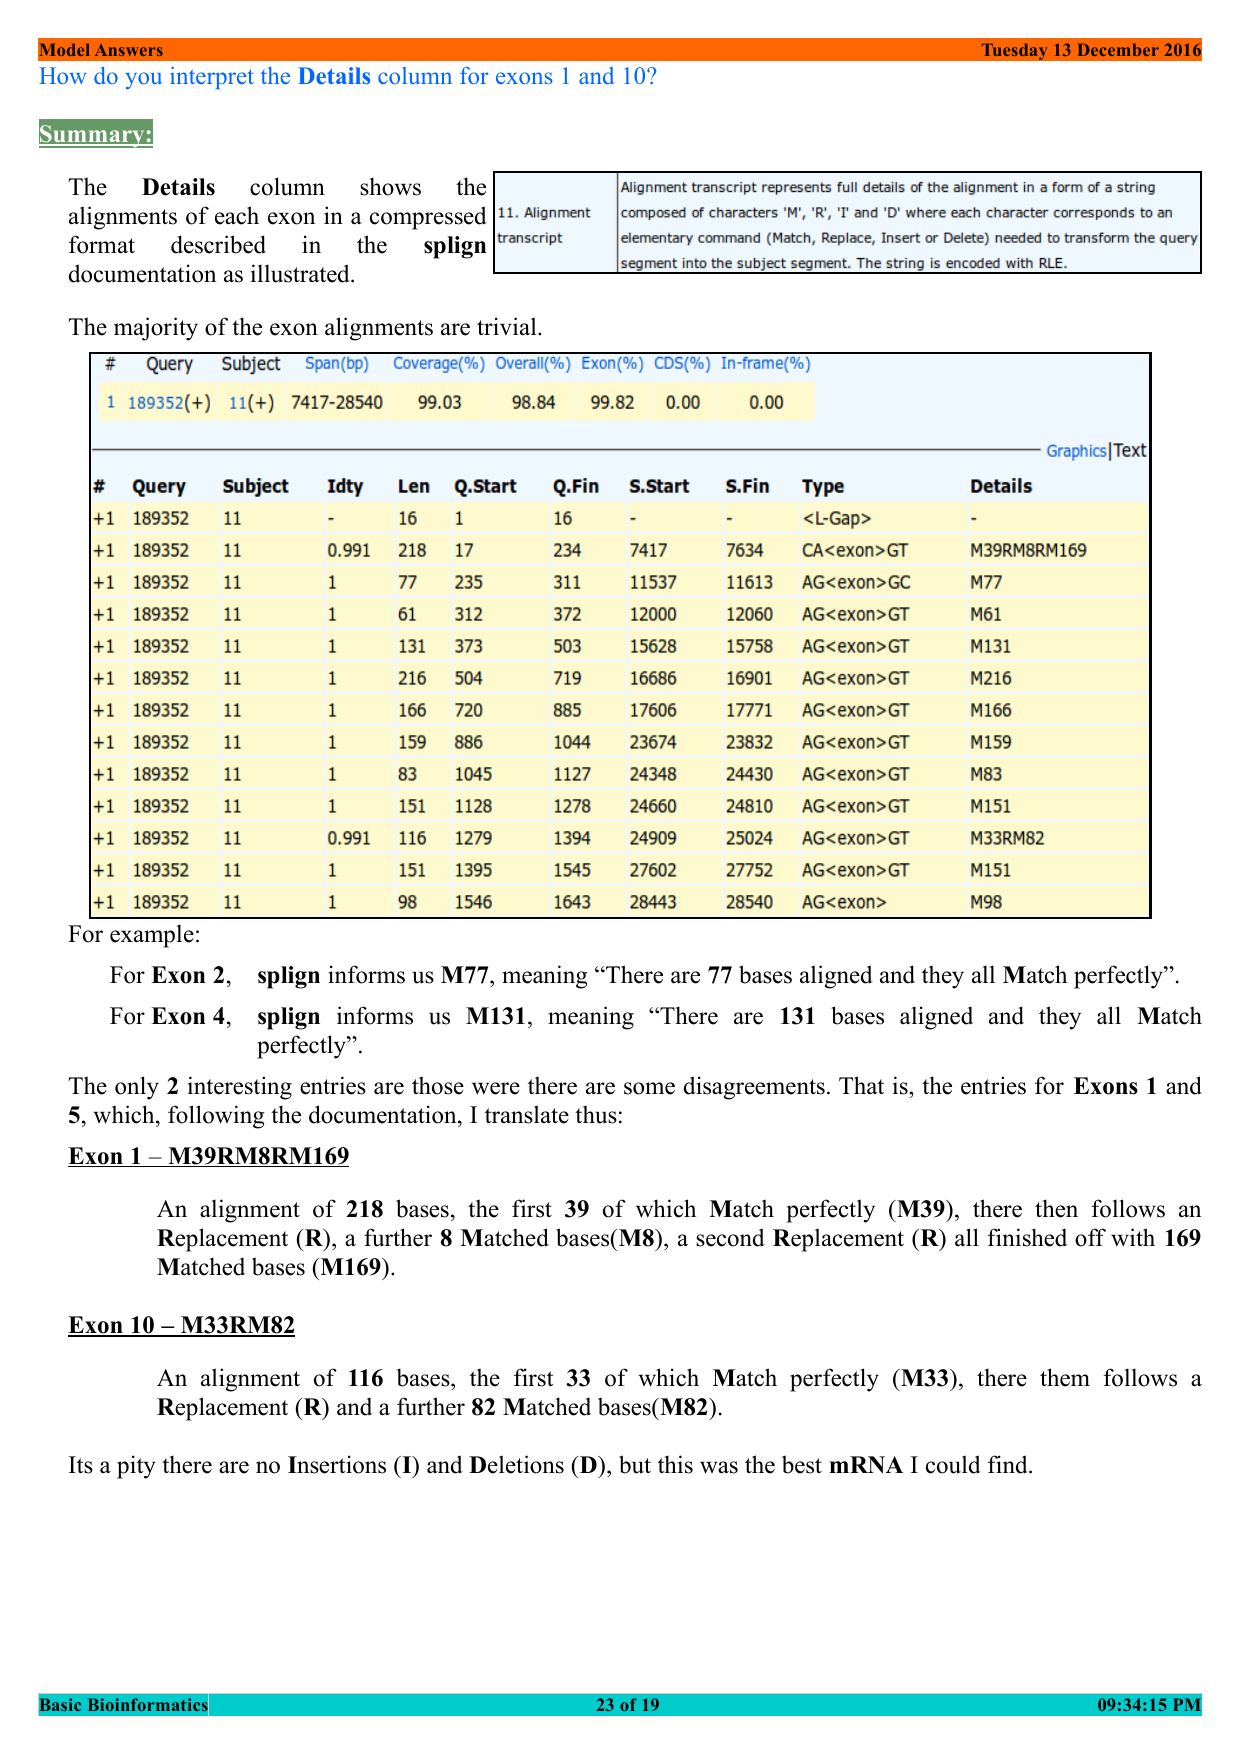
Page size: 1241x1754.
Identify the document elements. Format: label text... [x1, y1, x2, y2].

text The majority of the exon alignments are trivial. [68, 312, 1202, 341]
text An alignment of 218 bases, the first 39 of which Match perfectly (M39), there then follows an Replacement (R), a further 8 Matched bases(M8), a second Replacement (R) all finished off with 169 Matched bases (M169). [157, 1193, 1202, 1281]
text The only 2 interesting entries are those were there are some disagreements. That is, the entries for Exons 1 and 5, which, following the documentation, I translate thus: [68, 1071, 1202, 1129]
text How do you interpret the Details column for exons 1 and 10? [38, 61, 1202, 89]
picture [495, 173, 1200, 272]
text Summary: [38, 119, 1202, 148]
text Its a pity there are no Insertions (I) and Deletions (D), but this was the best mRNA I could find. [68, 1450, 1202, 1479]
text The Details column shows the alignments of each exon in a compressed format described in the splign documentation as illustrated. [68, 172, 1202, 288]
text An alignment of 116 bases, the first 33 of which Match perfectly (M33), there them follows a Replacement (R) and a further 82 Matched bases(M82). [157, 1363, 1202, 1421]
picture [91, 354, 1149, 917]
text Exon 1 – M39RM8RM169 [68, 1141, 1202, 1170]
text For Exon 4, splign informs us M131, meaning “There are 131 bases aligned and they all Match perfectly”. [109, 1001, 1202, 1059]
text For Exon 2, splign informs us M77, meaning “There are 77 bases aligned and they all Match perfectly”. [109, 960, 1202, 989]
text For example: [68, 917, 1202, 948]
text Exon 10 – M33RM82 [68, 1310, 1202, 1339]
